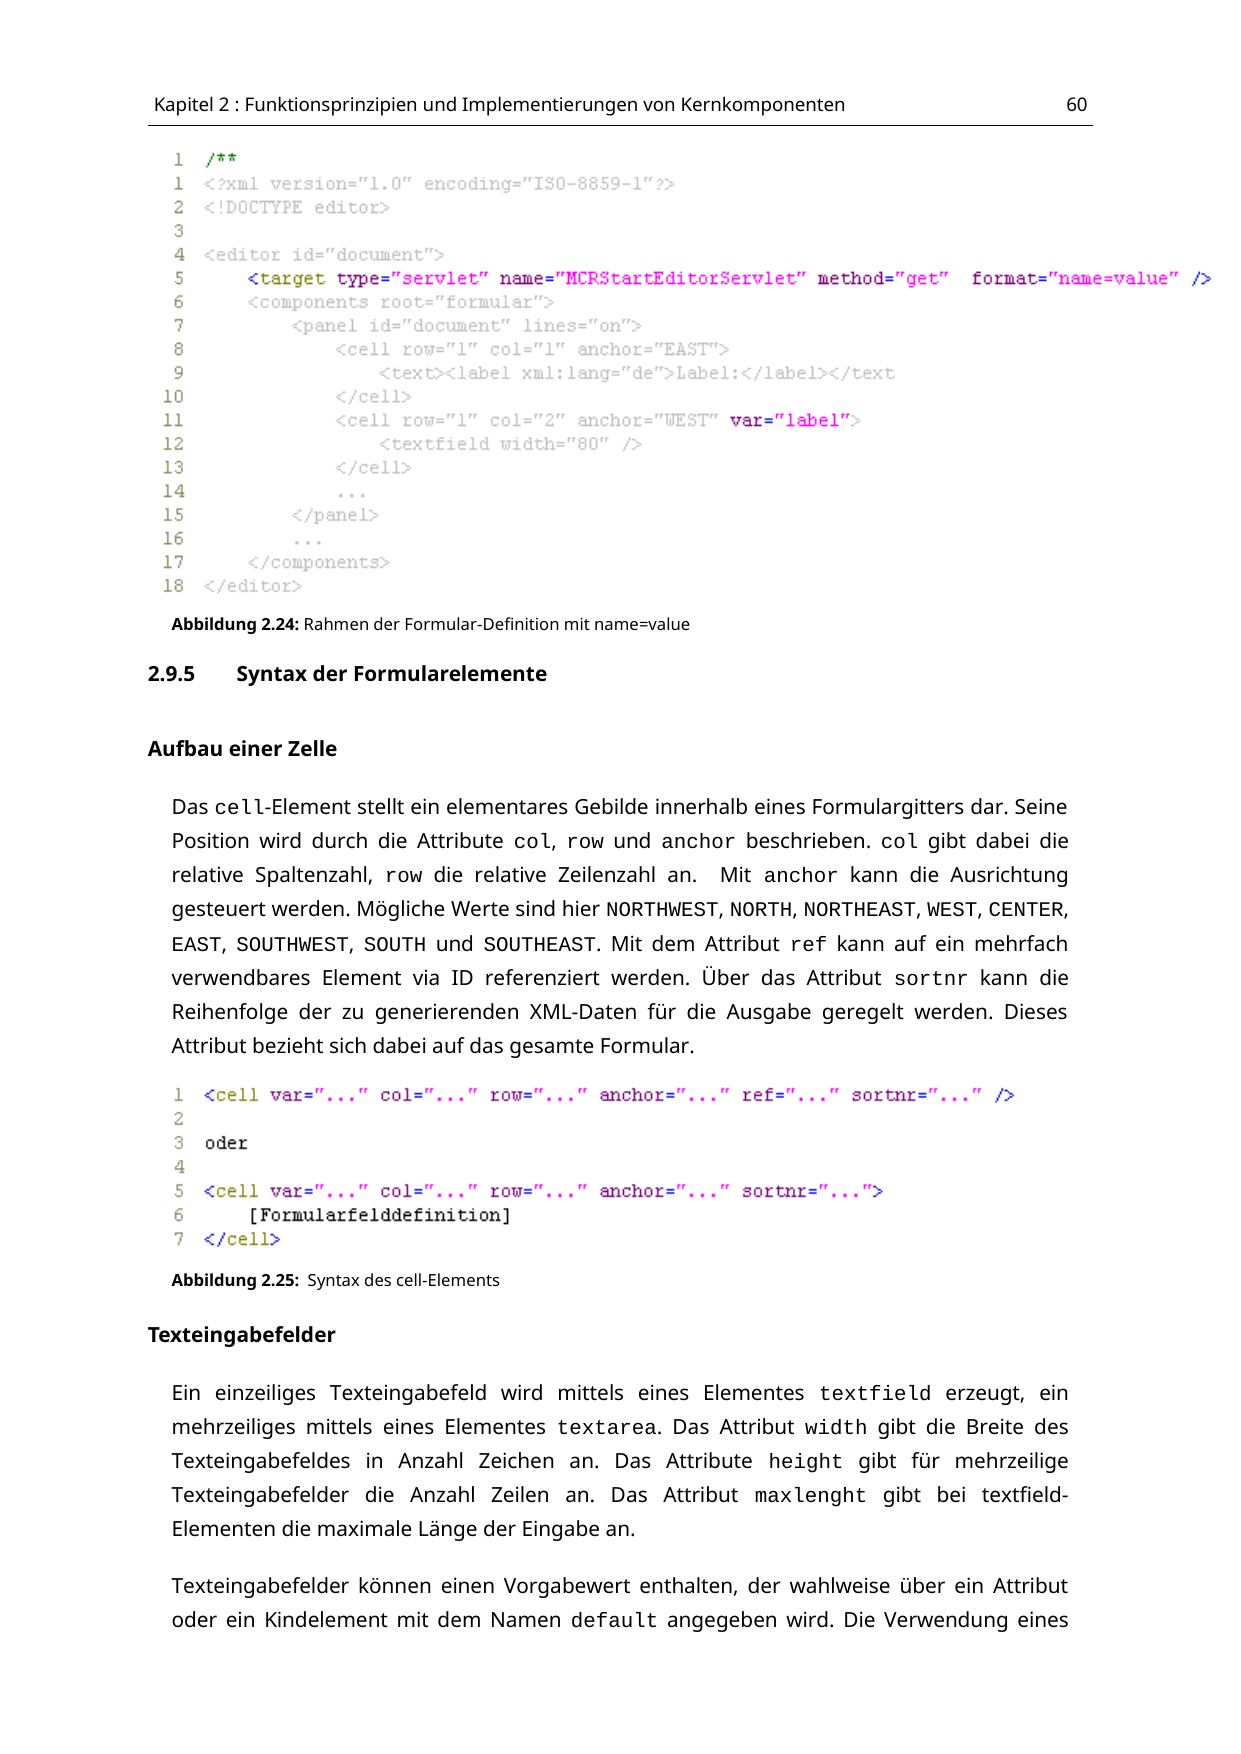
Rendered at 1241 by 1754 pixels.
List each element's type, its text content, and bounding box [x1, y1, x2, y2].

subtitle Texteingabefelder [148, 1106, 1092, 1348]
subtitle Syntax der Formularelemente [148, 597, 1092, 688]
text Ein einzeiliges Texteingabefeld wird mittels eines Elementes textfield erzeugt, ein mehrzeiliges mittels eines Elementes textarea. Das Attribut width gibt die Breite des Texteingabefeldes in Anzahl Zeichen an. Das Attribute height gibt für mehrzeilige Texteingabefelder die Anzahl Zeilen an. Das Attribut maxlenght gibt bei textfield-Elementen die maximale Länge der Eingabe an. [171, 1378, 1069, 1542]
subtitle Aufbau einer Zelle [148, 734, 1092, 763]
text Abbildung 2.24: Rahmen der Formular-Definition mit name=value [171, 597, 1195, 636]
subtitle [1195, 597, 1218, 636]
text Abbildung 2.25: Syntax des cell-Elements [171, 1252, 1019, 1291]
text Texteingabefelder können einen Vorgabewert enthalten, der wahlweise über ein Attribut oder ein Kindelement mit dem Namen default angegeben wird. Die Verwendung eines [171, 1572, 1069, 1634]
subtitle [886, 148, 1092, 171]
text Das cell-Element stellt ein elementares Gebilde innerhalb eines Formulargitters dar. Seine Position wird durch die Attribute col, row und anchor beschrieben. col gibt dabei die relative Spaltenzahl, row die relative Zeilenzahl an. Mit anchor kann die Ausrichtung gesteuert werden. Mögliche Werte sind hier NORTHWEST, NORTH, NORTHEAST, WEST, CENTER, EAST, SOUTHWEST, SOUTH und SOUTHEAST. Mit dem Attribut ref kann auf ein mehrfach verwendbares Element via ID referenziert werden. Über das Attribut sortnr kann die Reihenfolge der zu generierenden XML-Daten für die Ausgabe geregelt werden. Dieses Attribut bezieht sich dabei auf das gesamte Formular. [171, 792, 1069, 1059]
